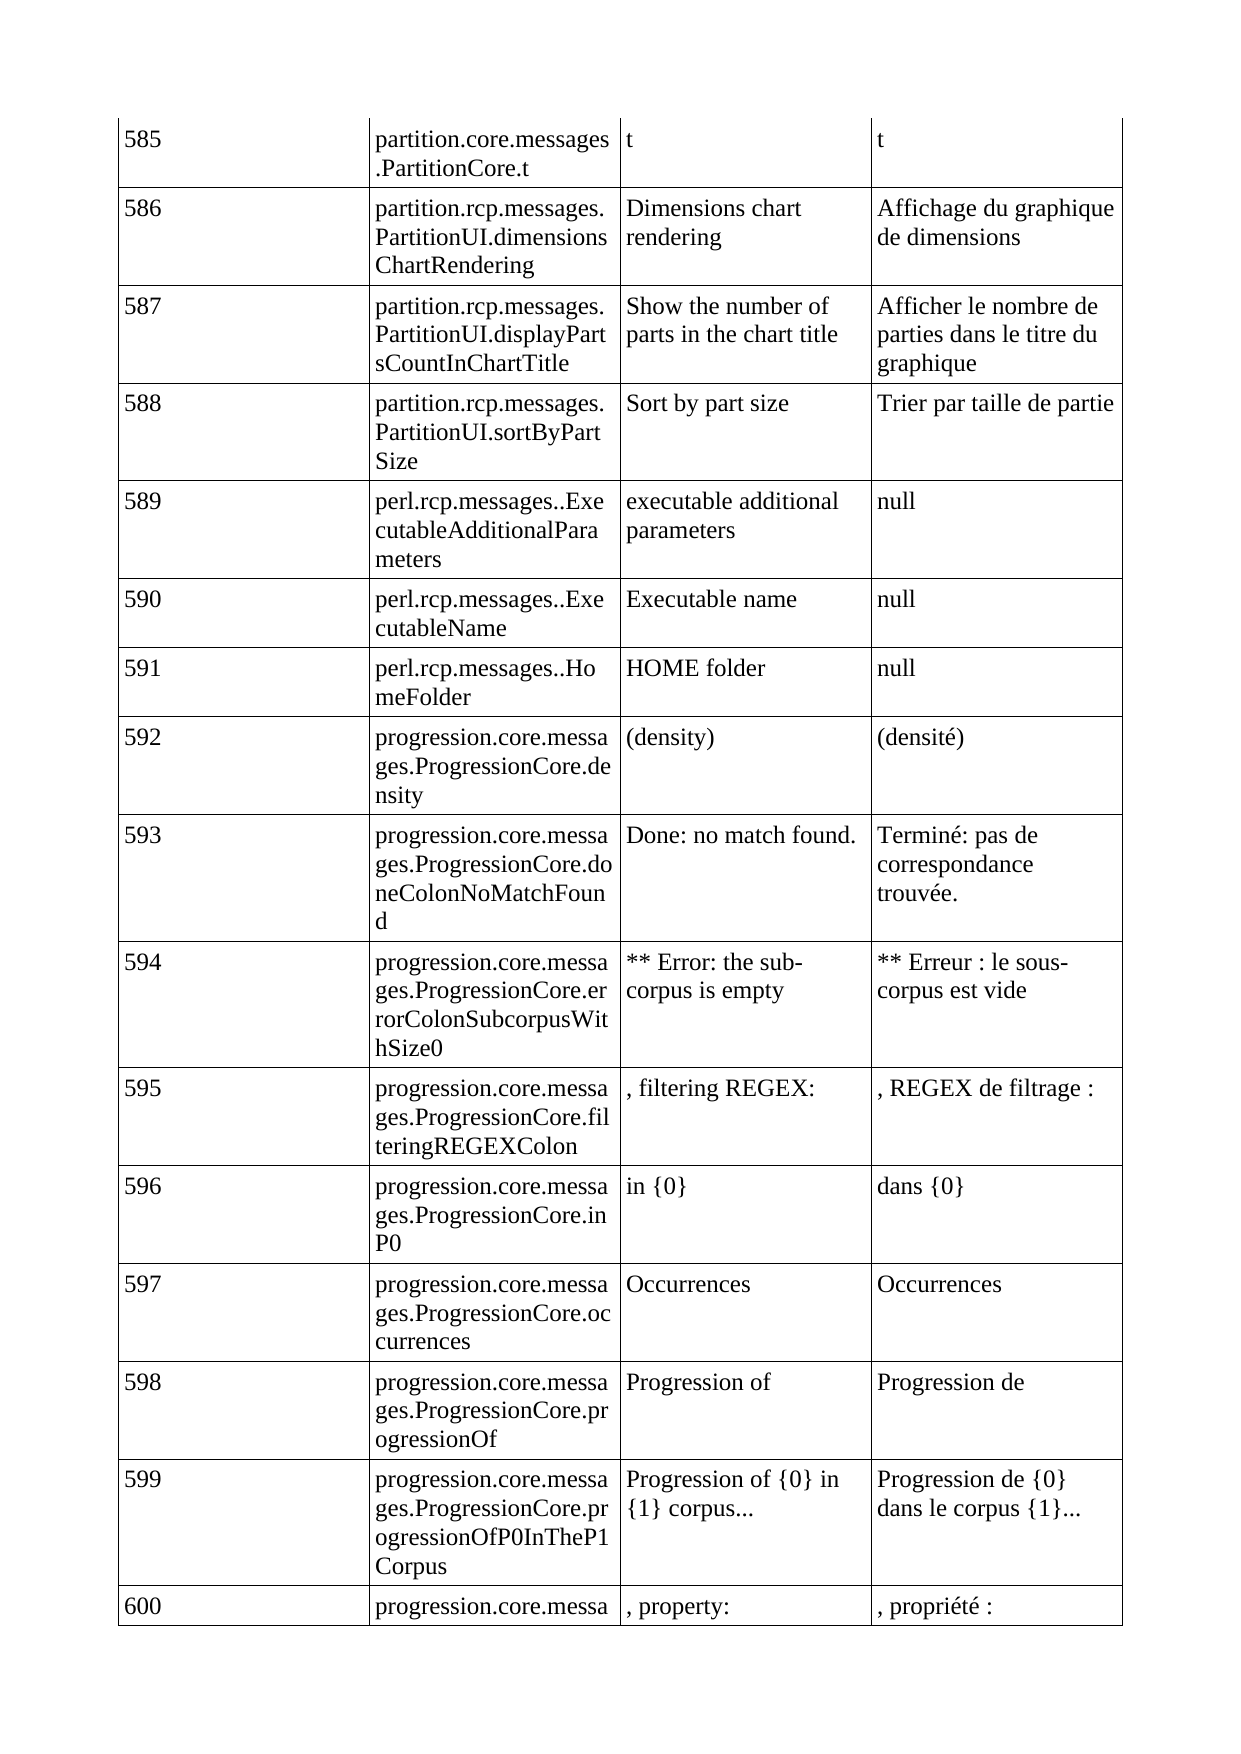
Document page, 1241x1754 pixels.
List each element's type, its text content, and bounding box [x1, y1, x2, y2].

table_cell , propriété : [872, 1586, 1122, 1625]
table_cell perl.rcp.messages..HomeFolder [370, 648, 620, 716]
table_cell ** Erreur : le sous-corpus est vide [872, 942, 1122, 1067]
table_cell progression.core.messages.ProgressionCore.doneColonNoMatchFound [370, 815, 620, 941]
table_cell partition.rcp.messages.PartitionUI.dimensionsChartRendering [370, 188, 620, 285]
table_cell Progression de {0} dans le corpus {1}... [872, 1460, 1122, 1585]
table_cell 597 [119, 1264, 369, 1361]
table_cell perl.rcp.messages..ExecutableAdditionalParameters [370, 481, 620, 578]
table_cell Terminé: pas de correspondance trouvée. [872, 815, 1122, 941]
table_cell Executable name [621, 579, 871, 647]
table_cell Occurrences [872, 1264, 1122, 1361]
table_cell Progression of {0} in {1} corpus... [621, 1460, 871, 1585]
table_cell progression.core.messages.ProgressionCore.progressionOfP0InTheP1Corpus [370, 1460, 620, 1585]
table_cell , property: [621, 1586, 871, 1625]
table_cell partition.rcp.messages.PartitionUI.sortByPartSize [370, 384, 620, 480]
table_cell executable additional parameters [621, 481, 871, 578]
table_cell 600 [119, 1586, 369, 1625]
table_cell progression.core.messages.ProgressionCore.inP0 [370, 1166, 620, 1263]
table_cell progression.core.messages.ProgressionCore.density [370, 717, 620, 814]
table_cell Show the number of parts in the chart title [621, 286, 871, 383]
table_cell 587 [119, 286, 369, 383]
table_cell in {0} [621, 1166, 871, 1263]
table_cell Affichage du graphique de dimensions [872, 188, 1122, 285]
table_cell progression.core.messages.ProgressionCore.progressionOf [370, 1362, 620, 1459]
table_cell 592 [119, 717, 369, 814]
table_cell ** Error: the sub-corpus is empty [621, 942, 871, 1067]
table_cell t [872, 118, 1122, 187]
table_cell progression.core.messages.ProgressionCore.filteringREGEXColon [370, 1068, 620, 1165]
table_cell partition.rcp.messages.PartitionUI.displayPartsCountInChartTitle [370, 286, 620, 383]
table_cell perl.rcp.messages..ExecutableName [370, 579, 620, 647]
table_cell 598 [119, 1362, 369, 1459]
table_cell 593 [119, 815, 369, 941]
table_cell 596 [119, 1166, 369, 1263]
table_cell progression.core.messa [370, 1586, 620, 1625]
table_cell progression.core.messages.ProgressionCore.errorColonSubcorpusWithSize0 [370, 942, 620, 1067]
table_cell t [621, 118, 871, 187]
table_cell 588 [119, 384, 369, 480]
table_cell , REGEX de filtrage : [872, 1068, 1122, 1165]
table_cell 586 [119, 188, 369, 285]
table_cell Progression de [872, 1362, 1122, 1459]
table_cell 590 [119, 579, 369, 647]
table_cell (densité) [872, 717, 1122, 814]
table_cell null [872, 481, 1122, 578]
table_cell Afficher le nombre de parties dans le titre du graphique [872, 286, 1122, 383]
table_cell 591 [119, 648, 369, 716]
table_cell null [872, 648, 1122, 716]
table_cell , filtering REGEX: [621, 1068, 871, 1165]
table_cell Occurrences [621, 1264, 871, 1361]
table_cell 585 [119, 118, 369, 187]
table_cell Sort by part size [621, 384, 871, 480]
table_cell dans {0} [872, 1166, 1122, 1263]
table_cell Progression of [621, 1362, 871, 1459]
table_cell null [872, 579, 1122, 647]
table_cell 589 [119, 481, 369, 578]
table_cell Done: no match found. [621, 815, 871, 941]
table_cell partition.core.messages.PartitionCore.t [370, 118, 620, 187]
table_cell HOME folder [621, 648, 871, 716]
table_cell 595 [119, 1068, 369, 1165]
table_cell Trier par taille de partie [872, 384, 1122, 480]
table_cell 599 [119, 1460, 369, 1585]
table_cell 594 [119, 942, 369, 1067]
table_cell (density) [621, 717, 871, 814]
table_cell Dimensions chart rendering [621, 188, 871, 285]
table_cell progression.core.messages.ProgressionCore.occurrences [370, 1264, 620, 1361]
